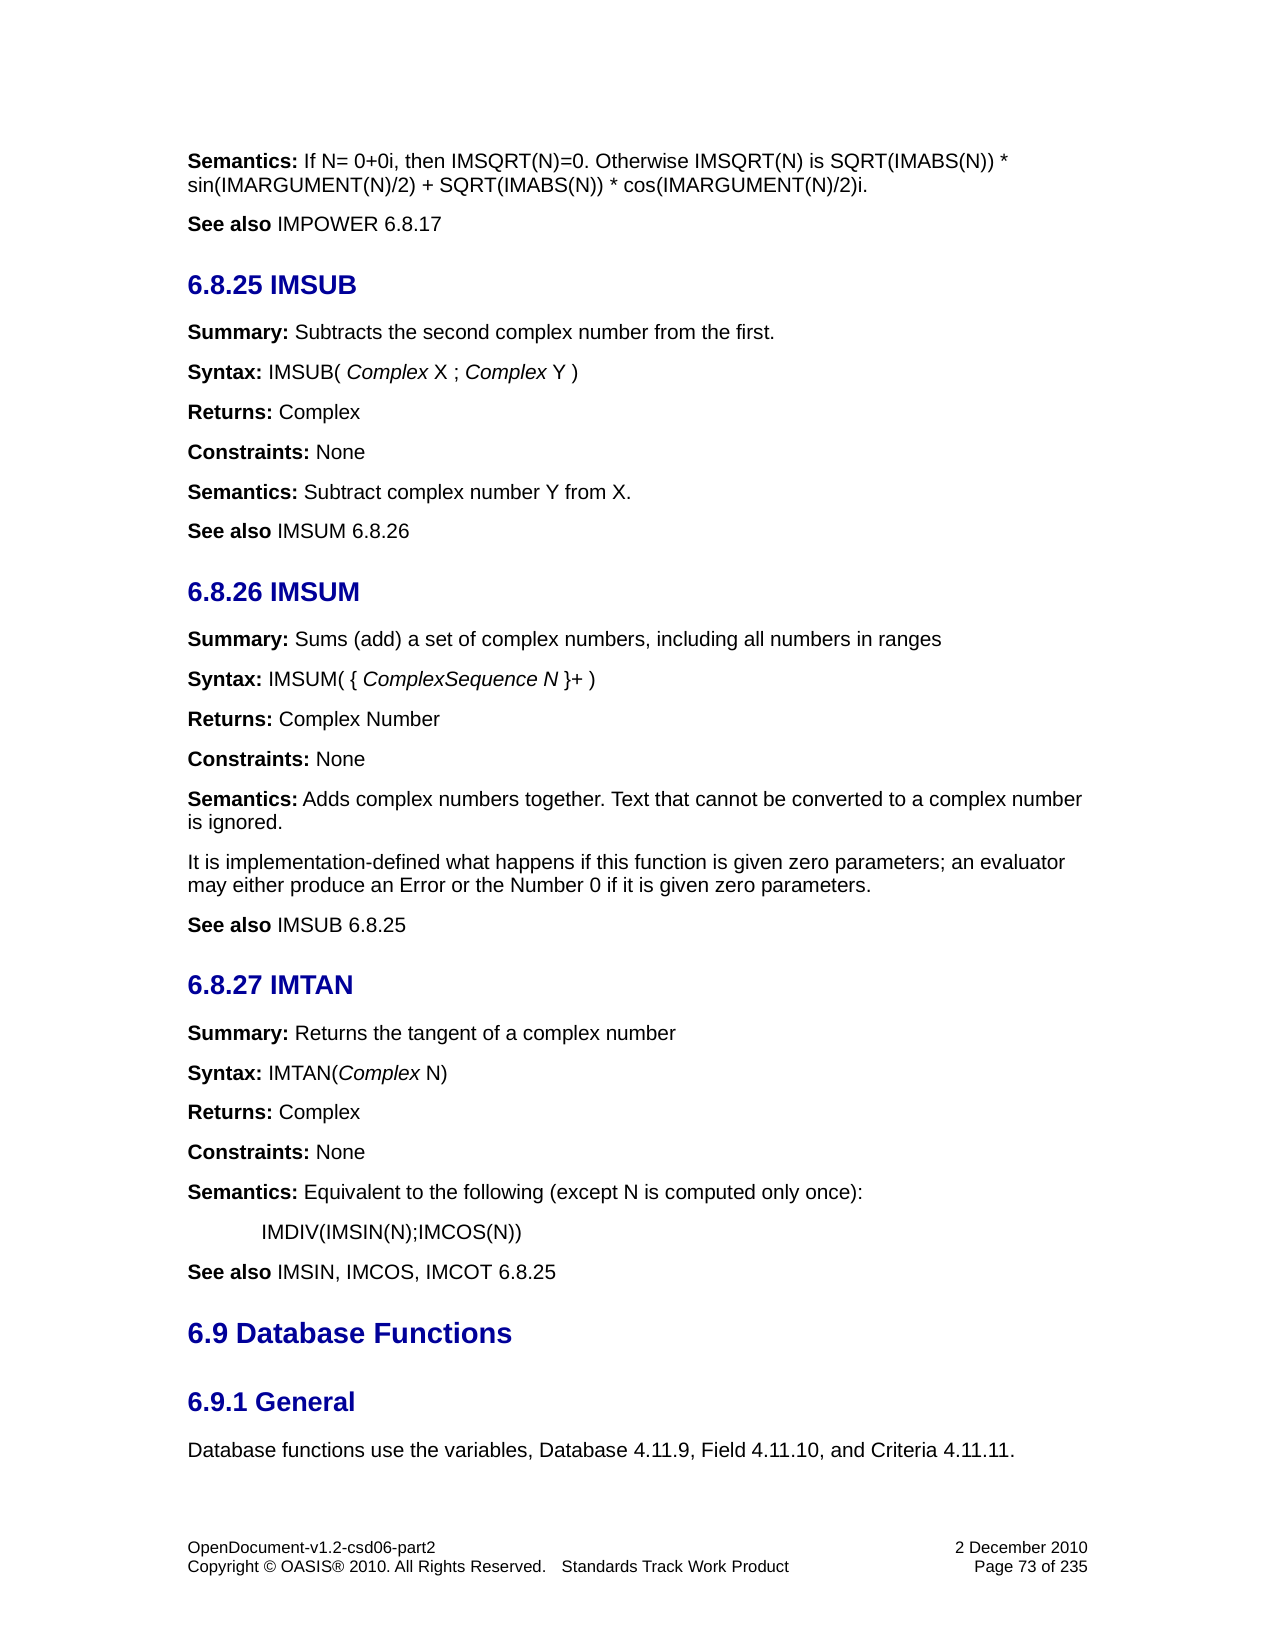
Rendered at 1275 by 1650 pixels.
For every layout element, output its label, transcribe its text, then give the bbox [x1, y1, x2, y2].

text Syntax: IMSUB( Complex X ; Complex Y ) [187, 361, 1088, 384]
subtitle General [187, 1387, 1088, 1418]
text Syntax: IMSUM( { ComplexSequence N }+ ) [187, 668, 1088, 691]
subtitle IMSUM [187, 577, 1088, 607]
text Returns: Complex [187, 401, 1088, 424]
text Returns: Complex Number [187, 708, 1088, 731]
text Summary: Subtracts the second complex number from the first. [187, 321, 1088, 344]
subtitle IMSUB [187, 270, 1088, 300]
text Semantics: Adds complex numbers together. Text that cannot be converted to a complex number is ignored. [187, 787, 1088, 834]
text Summary: Sums (add) a set of complex numbers, including all numbers in ranges [187, 628, 1088, 651]
text Constraints: None [187, 440, 1088, 464]
text It is implementation-defined what happens if this function is given zero parameters; an evaluator may either produce an Error or the Number 0 if it is given zero parameters. [187, 851, 1088, 897]
text Summary: Returns the tangent of a complex number [187, 1021, 1088, 1044]
text See also IMPOWER 6.8.17 [187, 213, 1088, 236]
text Semantics: Equivalent to the following (except N is computed only once): [187, 1181, 1088, 1204]
text See also IMSUB 6.8.25 [187, 914, 1088, 937]
text See also IMSIN, IMCOS, IMCOT 6.8.25 [187, 1261, 1088, 1284]
text Constraints: None [187, 747, 1088, 771]
text Database functions use the variables, Database 4.11.9, Field 4.11.10, and Criteria 4.11.11. [187, 1438, 1088, 1462]
text IMDIV(IMSIN(N);IMCOS(N)) [187, 1221, 1088, 1244]
text Semantics: If N= 0+0i, then IMSQRT(N)=0. Otherwise IMSQRT(N) is SQRT(IMABS(N)) * sin(IMARGUMENT(N)/2) + SQRT(IMABS(N)) * cos(IMARGUMENT(N)/2)i. [187, 150, 1088, 196]
text Constraints: None [187, 1141, 1088, 1164]
text Semantics: Subtract complex number Y from X. [187, 480, 1088, 503]
subtitle IMTAN [187, 970, 1088, 1000]
text Returns: Complex [187, 1101, 1088, 1124]
text See also IMSUM 6.8.26 [187, 520, 1088, 543]
text Syntax: IMTAN(Complex N) [187, 1061, 1088, 1084]
subtitle Database Functions [187, 1317, 1088, 1350]
